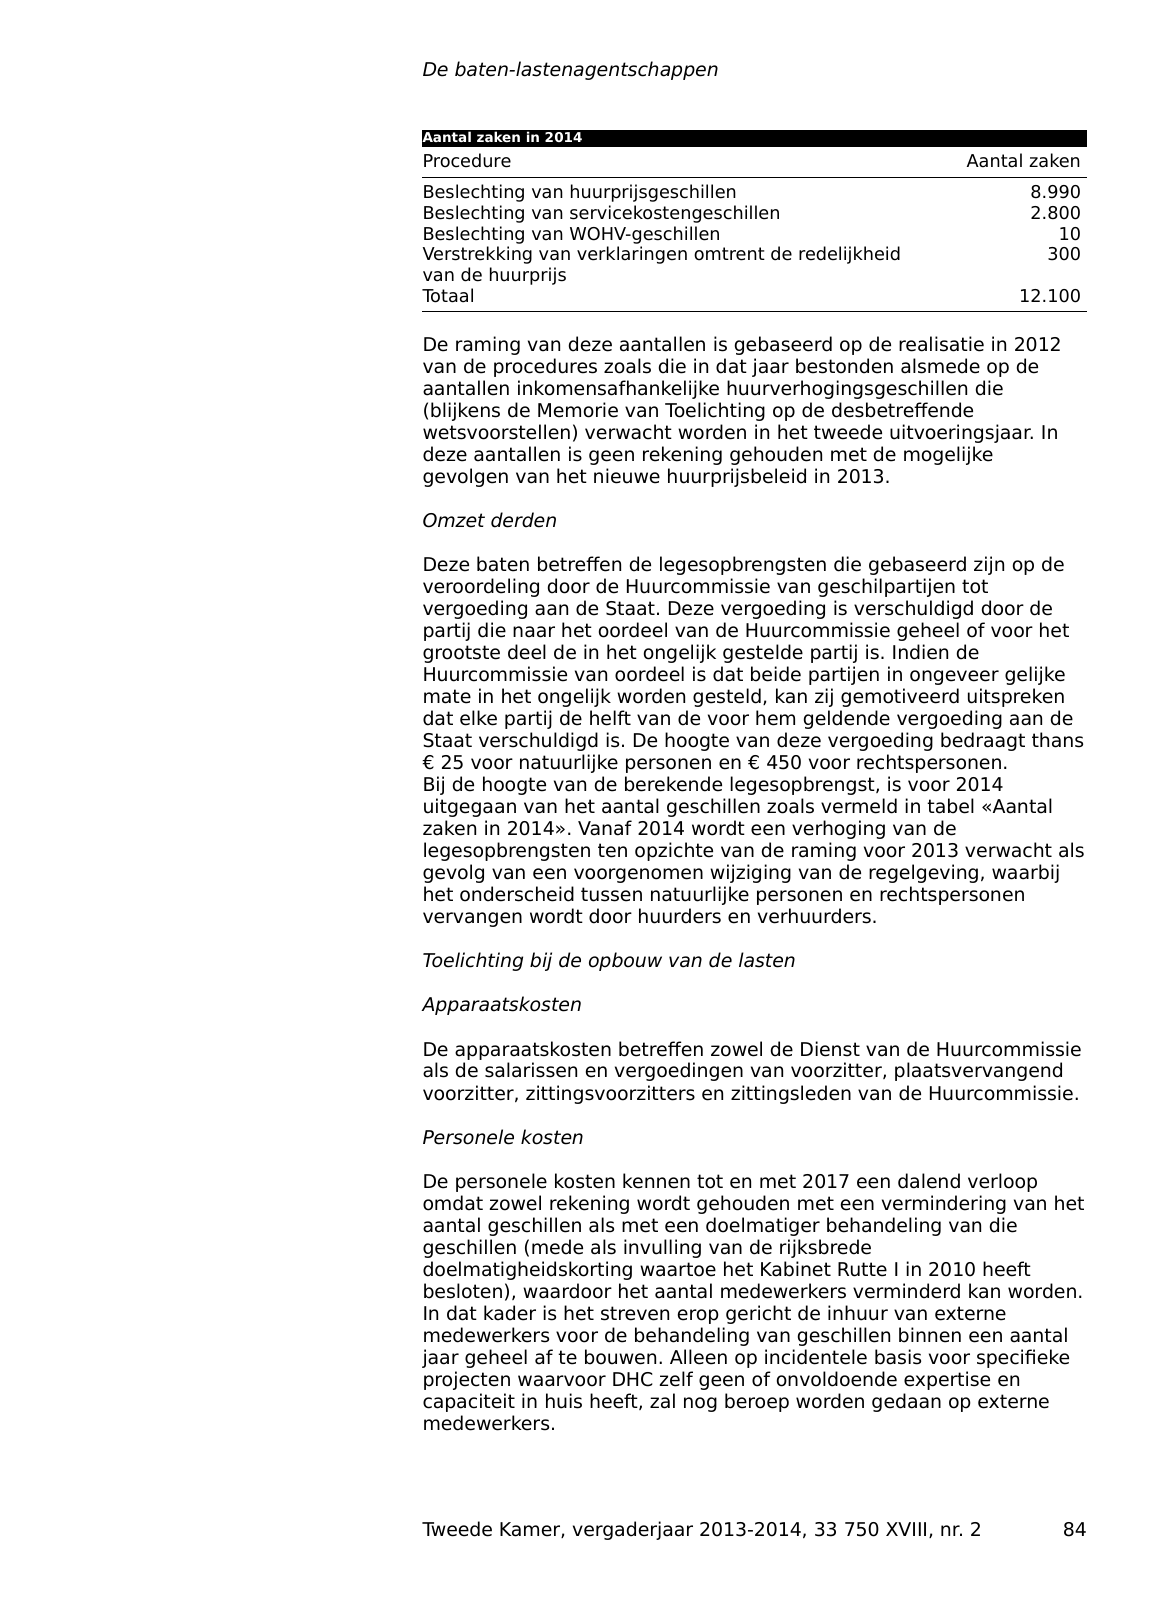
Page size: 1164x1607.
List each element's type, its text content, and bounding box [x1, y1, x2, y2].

text Bij de hoogte van de berekende legesopbrengst, is voor 2014 uitgegaan van het aantal geschillen zoals vermeld in tabel «Aantal zaken in 2014». Vanaf 2014 wordt een verhoging van de legesopbrengsten ten opzichte van de raming voor 2013 verwacht als gevolg van een voorgenomen wijziging van de regelgeving, waarbij het onderscheid tussen natuurlijke personen en rechtspersonen vervangen wordt door huurders en verhuurders. [422, 774, 1087, 928]
subtitle Personele kosten [422, 1127, 1087, 1148]
table_cell 300 [924, 244, 1087, 286]
table_cell Beslechting van huurprijsgeschillen [422, 178, 924, 203]
subtitle Apparaatskosten [422, 994, 1087, 1016]
text De personele kosten kennen tot en met 2017 een dalend verloop omdat zowel rekening wordt gehouden met een vermindering van het aantal geschillen als met een doelmatiger behandeling van die geschillen (mede als invulling van de rijksbrede doelmatigheidskorting waartoe het Kabinet Rutte I in 2010 heeft besloten), waardoor het aantal medewerkers verminderd kan worden. In dat kader is het streven erop gericht de inhuur van externe medewerkers voor de behandeling van geschillen binnen een aantal jaar geheel af te bouwen. Alleen op incidentele basis voor specifieke projecten waarvoor DHC zelf geen of onvoldoende expertise en capaciteit in huis heeft, zal nog beroep worden gedaan op externe medewerkers. [422, 1171, 1087, 1434]
subtitle Omzet derden [422, 510, 1087, 532]
text De apparaatskosten betreffen zowel de Dienst van de Huurcommissie als de salarissen en vergoedingen van voorzitter, plaatsvervangend voorzitter, zittingsvoorzitters en zittingsleden van de Huurcommissie. [422, 1038, 1087, 1104]
table_cell Totaal [422, 286, 924, 311]
table_cell 2.800 [924, 203, 1087, 224]
table_cell 8.990 [924, 178, 1087, 203]
table_cell Verstrekking van verklaringen omtrent de redelijkheid van de huurprijs [422, 244, 924, 286]
text De raming van deze aantallen is gebaseerd op de realisatie in 2012 van de procedures zoals die in dat jaar bestonden alsmede op de aantallen inkomensafhankelijke huurverhogingsgeschillen die (blijkens de Memorie van Toelichting op de desbetreffende wetsvoorstellen) verwacht worden in het tweede uitvoeringsjaar. In deze aantallen is geen rekening gehouden met de mogelijke gevolgen van het nieuwe huurprijsbeleid in 2013. [422, 334, 1087, 488]
table_cell 12.100 [924, 286, 1087, 311]
text Deze baten betreffen de legesopbrengsten die gebaseerd zijn op de veroordeling door de Huurcommissie van geschilpartijen tot vergoeding aan de Staat. Deze vergoeding is verschuldigd door de partij die naar het oordeel van de Huurcommissie geheel of voor het grootste deel de in het ongelijk gestelde partij is. Indien de Huurcommissie van oordeel is dat beide partijen in ongeveer gelijke mate in het ongelijk worden gesteld, kan zij gemotiveerd uitspreken dat elke partij de helft van de voor hem geldende vergoeding aan de Staat verschuldigd is. De hoogte van deze vergoeding bedraagt thans € 25 voor natuurlijke personen en € 450 voor rechtspersonen. [422, 554, 1087, 774]
table_header Aantal zaken in 2014 [422, 130, 1087, 146]
table_cell Beslechting van servicekostengeschillen [422, 203, 924, 224]
table_cell 10 [924, 224, 1087, 244]
table_cell Beslechting van WOHV-geschillen [422, 224, 924, 244]
table_cell Aantal zaken [924, 147, 1087, 177]
subtitle Toelichting bij de opbouw van de lasten [422, 950, 1087, 972]
table_cell Procedure [422, 147, 924, 177]
